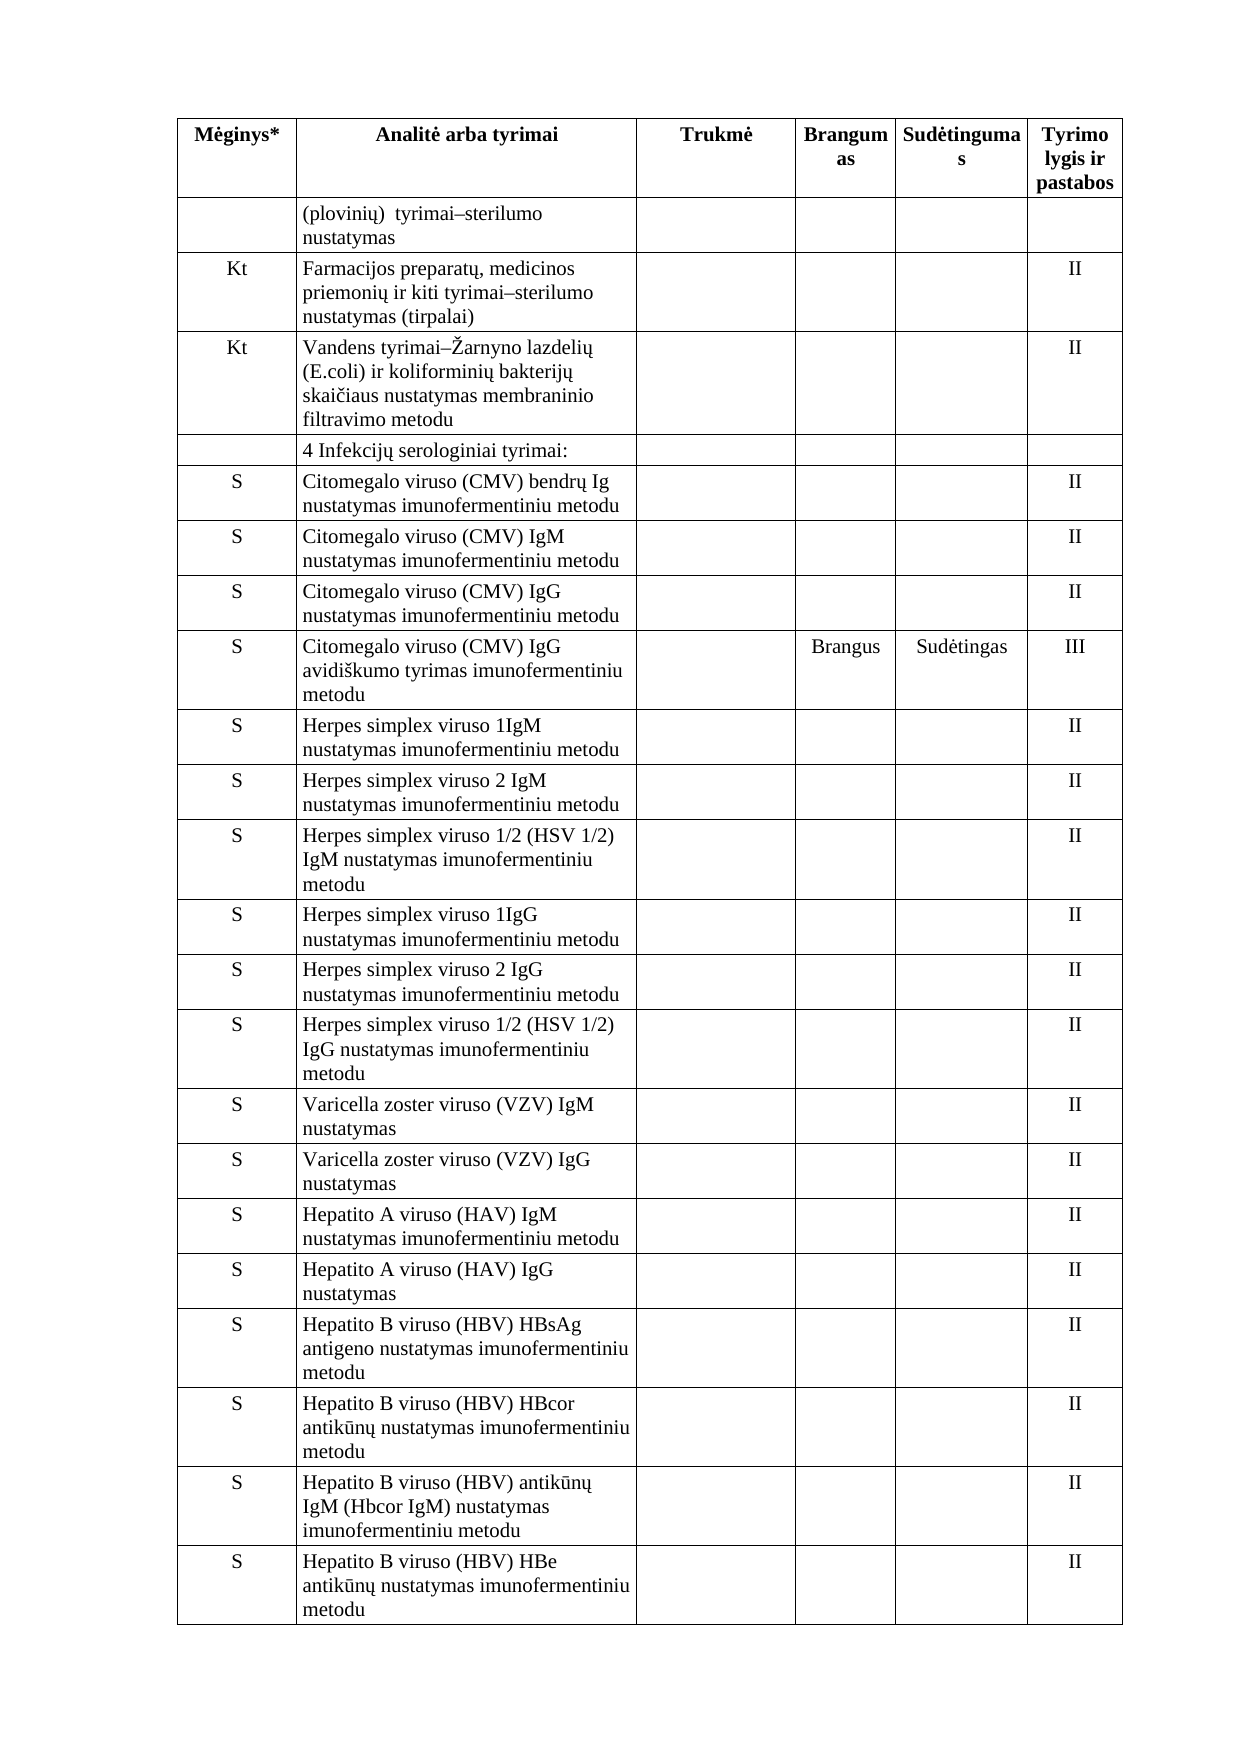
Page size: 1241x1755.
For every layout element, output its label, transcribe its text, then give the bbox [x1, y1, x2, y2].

table_cell Herpes simplex viruso 1IgG nustatymas imunofermentiniu metodu [297, 900, 636, 953]
table_cell [796, 1309, 895, 1387]
table_cell [796, 1199, 895, 1252]
table_header Tyrimo lygis ir pastabos [1028, 119, 1122, 197]
table_header Analitė arba tyrimai [297, 119, 636, 197]
table_cell [896, 1388, 1027, 1466]
table_cell [637, 1309, 795, 1387]
table_cell S [178, 521, 296, 575]
table_cell [796, 521, 895, 575]
table_cell [896, 332, 1027, 434]
table_cell Citomegalo viruso (CMV) IgM nustatymas imunofermentiniu metodu [297, 521, 636, 575]
table_cell Farmacijos preparatų, medicinos priemonių ir kiti tyrimai–sterilumo nustatymas (tirpalai) [297, 253, 636, 331]
table_cell [896, 955, 1027, 1008]
table_cell [796, 576, 895, 630]
table_cell S [178, 631, 296, 709]
table_cell [637, 253, 795, 331]
table_cell [896, 198, 1027, 252]
table_cell [796, 955, 895, 1008]
table_cell [896, 435, 1027, 465]
table_cell [796, 1254, 895, 1307]
table_cell [637, 435, 795, 465]
table_cell II [1028, 332, 1122, 434]
table_cell S [178, 1254, 296, 1307]
table_cell [796, 1388, 895, 1466]
table_cell [896, 1467, 1027, 1545]
table_cell [637, 955, 795, 1008]
table_cell [796, 765, 895, 819]
table_cell [637, 198, 795, 252]
table_cell [637, 1199, 795, 1252]
table_cell S [178, 1388, 296, 1466]
table_cell S [178, 820, 296, 898]
table_cell [896, 765, 1027, 819]
table_cell [637, 466, 795, 520]
table_cell [896, 710, 1027, 764]
table_cell S [178, 765, 296, 819]
table_cell [637, 820, 795, 898]
table_cell Kt [178, 253, 296, 331]
table_cell Herpes simplex viruso 1IgM nustatymas imunofermentiniu metodu [297, 710, 636, 764]
table_cell II [1028, 576, 1122, 630]
table_cell Vandens tyrimai–Žarnyno lazdelių (E.coli) ir koliforminių bakterijų skaičiaus nustatymas membraninio filtravimo metodu [297, 332, 636, 434]
table_cell S [178, 1010, 296, 1087]
table_cell [796, 332, 895, 434]
table_cell II [1028, 1254, 1122, 1307]
table_cell [637, 1388, 795, 1466]
table_cell Citomegalo viruso (CMV) bendrų Ig nustatymas imunofermentiniu metodu [297, 466, 636, 520]
table_cell [796, 820, 895, 898]
table_cell [637, 1144, 795, 1197]
table_cell III [1028, 631, 1122, 709]
table_cell [796, 466, 895, 520]
table_cell [896, 576, 1027, 630]
table_cell II [1028, 1546, 1122, 1624]
table_cell S [178, 466, 296, 520]
table_cell S [178, 1467, 296, 1545]
table_cell II [1028, 1144, 1122, 1197]
table_header Brangumas [796, 119, 895, 197]
table_cell [637, 1010, 795, 1087]
table_cell [796, 1089, 895, 1142]
table_cell Herpes simplex viruso 2 IgG nustatymas imunofermentiniu metodu [297, 955, 636, 1008]
table_cell Hepatito A viruso (HAV) IgG nustatymas [297, 1254, 636, 1307]
table_cell (plovinių) tyrimai–sterilumo nustatymas [297, 198, 636, 252]
table_cell [796, 1467, 895, 1545]
table_cell [796, 198, 895, 252]
table_cell Kt [178, 332, 296, 434]
table_cell [637, 631, 795, 709]
table_cell II [1028, 253, 1122, 331]
table_cell [896, 1254, 1027, 1307]
table_cell [637, 521, 795, 575]
table_cell [896, 1199, 1027, 1252]
table_cell Brangus [796, 631, 895, 709]
table_cell [637, 1546, 795, 1624]
table_cell [637, 1254, 795, 1307]
table_cell Citomegalo viruso (CMV) IgG avidiškumo tyrimas imunofermentiniu metodu [297, 631, 636, 709]
table_cell [796, 710, 895, 764]
table_cell Hepatito B viruso (HBV) antikūnų IgM (Hbcor IgM) nustatymas imunofermentiniu metodu [297, 1467, 636, 1545]
table_cell S [178, 955, 296, 1008]
table_cell S [178, 710, 296, 764]
table_cell [637, 710, 795, 764]
table_cell II [1028, 955, 1122, 1008]
table_cell [896, 1144, 1027, 1197]
table_cell II [1028, 1199, 1122, 1252]
table_cell [637, 765, 795, 819]
table_cell II [1028, 900, 1122, 953]
table_cell S [178, 1144, 296, 1197]
table_cell Hepatito A viruso (HAV) IgM nustatymas imunofermentiniu metodu [297, 1199, 636, 1252]
table_cell II [1028, 710, 1122, 764]
table_cell II [1028, 1388, 1122, 1466]
table_cell Herpes simplex viruso 1/2 (HSV 1/2) IgG nustatymas imunofermentiniu metodu [297, 1010, 636, 1087]
table_cell [896, 253, 1027, 331]
table_cell [896, 521, 1027, 575]
table_cell Hepatito B viruso (HBV) HBe antikūnų nustatymas imunofermentiniu metodu [297, 1546, 636, 1624]
table_cell [1028, 198, 1122, 252]
table_header Mėginys* [178, 119, 296, 197]
table_cell [637, 1467, 795, 1545]
table_cell [796, 1546, 895, 1624]
table_cell II [1028, 820, 1122, 898]
table_cell S [178, 1309, 296, 1387]
table_cell Hepatito B viruso (HBV) HBcor antikūnų nustatymas imunofermentiniu metodu [297, 1388, 636, 1466]
table_cell [896, 900, 1027, 953]
table_cell Varicella zoster viruso (VZV) IgM nustatymas [297, 1089, 636, 1142]
table_cell S [178, 1199, 296, 1252]
table_cell [796, 1144, 895, 1197]
table_cell Sudėtingas [896, 631, 1027, 709]
table_cell Herpes simplex viruso 2 IgM nustatymas imunofermentiniu metodu [297, 765, 636, 819]
table_cell S [178, 900, 296, 953]
table_header Trukmė [637, 119, 795, 197]
table_cell II [1028, 765, 1122, 819]
table_cell II [1028, 521, 1122, 575]
table_cell II [1028, 1309, 1122, 1387]
table_cell [637, 1089, 795, 1142]
table_cell [637, 900, 795, 953]
table_cell [178, 198, 296, 252]
table_cell [896, 1546, 1027, 1624]
table_cell Citomegalo viruso (CMV) IgG nustatymas imunofermentiniu metodu [297, 576, 636, 630]
table_cell [637, 576, 795, 630]
table_cell [796, 1010, 895, 1087]
table_header Sudėtingumas [896, 119, 1027, 197]
table_cell II [1028, 1089, 1122, 1142]
table_cell S [178, 1089, 296, 1142]
table_cell [896, 466, 1027, 520]
table_cell Herpes simplex viruso 1/2 (HSV 1/2) IgM nustatymas imunofermentiniu metodu [297, 820, 636, 898]
table_cell [896, 1309, 1027, 1387]
table_cell [796, 253, 895, 331]
table_cell [1028, 435, 1122, 465]
table_cell S [178, 1546, 296, 1624]
table_cell II [1028, 1467, 1122, 1545]
table_cell [178, 435, 296, 465]
table_cell II [1028, 1010, 1122, 1087]
table_cell [896, 1089, 1027, 1142]
table_cell II [1028, 466, 1122, 520]
table_cell S [178, 576, 296, 630]
table_cell Varicella zoster viruso (VZV) IgG nustatymas [297, 1144, 636, 1197]
table_cell [796, 900, 895, 953]
table_cell [637, 332, 795, 434]
table_cell [796, 435, 895, 465]
table_cell [896, 820, 1027, 898]
table_cell Hepatito B viruso (HBV) HBsAg antigeno nustatymas imunofermentiniu metodu [297, 1309, 636, 1387]
table_cell 4 Infekcijų serologiniai tyrimai: [297, 435, 636, 465]
table_cell [896, 1010, 1027, 1087]
